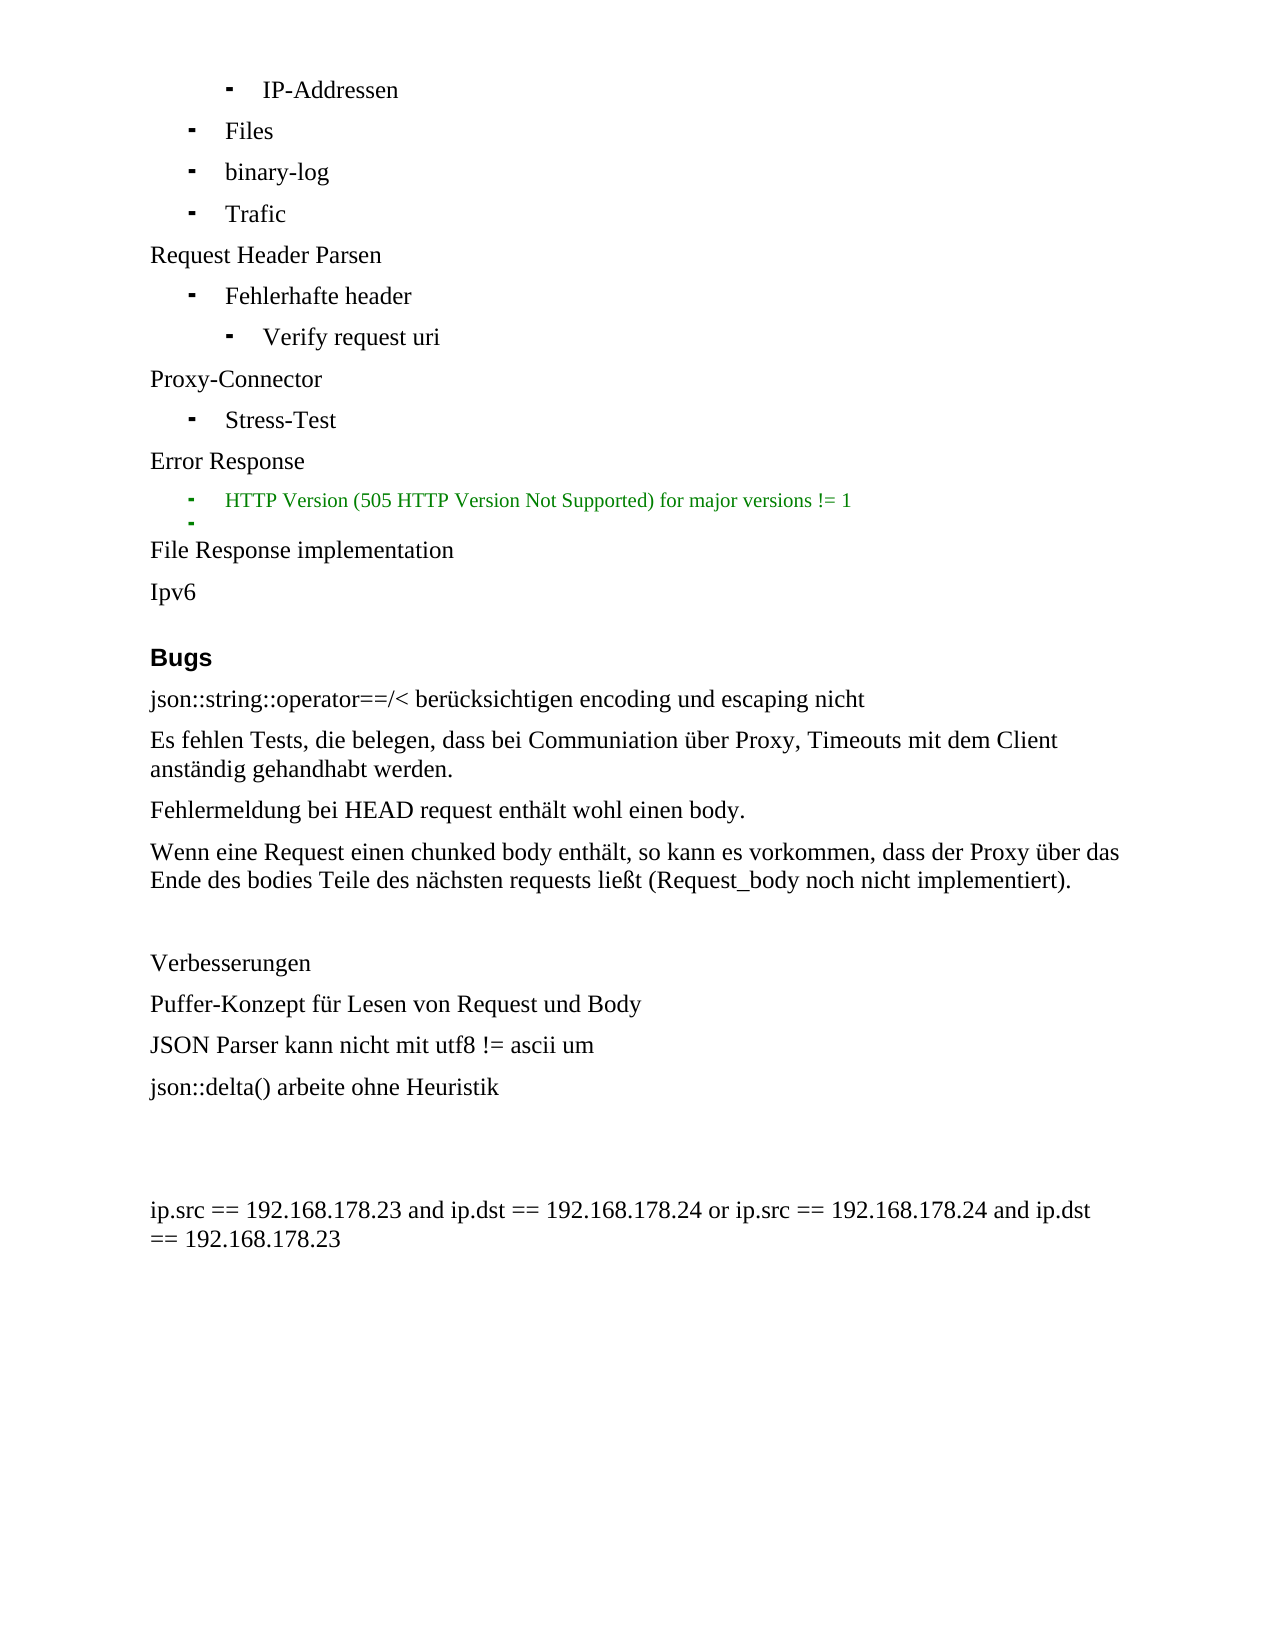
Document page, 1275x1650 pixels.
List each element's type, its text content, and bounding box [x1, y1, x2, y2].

text ip.src == 192.168.178.23 and ip.dst == 192.168.178.24 or ip.src == 192.168.178.24 and ip.dst == 192.168.178.23 [150, 1196, 1125, 1253]
list HTTP Version (505 HTTP Version Not Supported) for major versions != 1 [187, 487, 1125, 512]
text Fehlermeldung bei HEAD request enthält wohl einen body. [150, 796, 1125, 824]
list Fehlerhafte header [187, 281, 1125, 310]
text Proxy-Connector [150, 364, 1125, 392]
list Files [187, 116, 1125, 145]
text Request Header Parsen [150, 240, 1125, 269]
text Error Response [150, 446, 1125, 475]
text json::delta() arbeite ohne Heuristik [150, 1072, 1125, 1101]
list IP-Addressen [225, 75, 1125, 104]
text Es fehlen Tests, die belegen, dass bei Communiation über Proxy, Timeouts mit dem Client anständig gehandhabt werden. [150, 726, 1125, 783]
list Trafic [187, 199, 1125, 227]
text JSON Parser kann nicht mit utf8 != ascii um [150, 1031, 1125, 1059]
text Verbesserungen [150, 948, 1125, 977]
text Bugs [150, 643, 1125, 672]
list Stress-Test [187, 405, 1125, 434]
text Puffer-Konzept für Lesen von Request und Body [150, 989, 1125, 1018]
text Wenn eine Request einen chunked body enthält, so kann es vorkommen, dass der Proxy über das Ende des bodies Teile des nächsten requests ließt (Request_body noch nicht implementiert). [150, 837, 1125, 894]
text Ipv6 [150, 577, 1125, 606]
list binary-log [187, 157, 1125, 186]
text File Response implementation [150, 536, 1125, 564]
text json::string::operator==/< berücksichtigen encoding und escaping nicht [150, 684, 1125, 713]
list Verify request uri [225, 322, 1125, 351]
